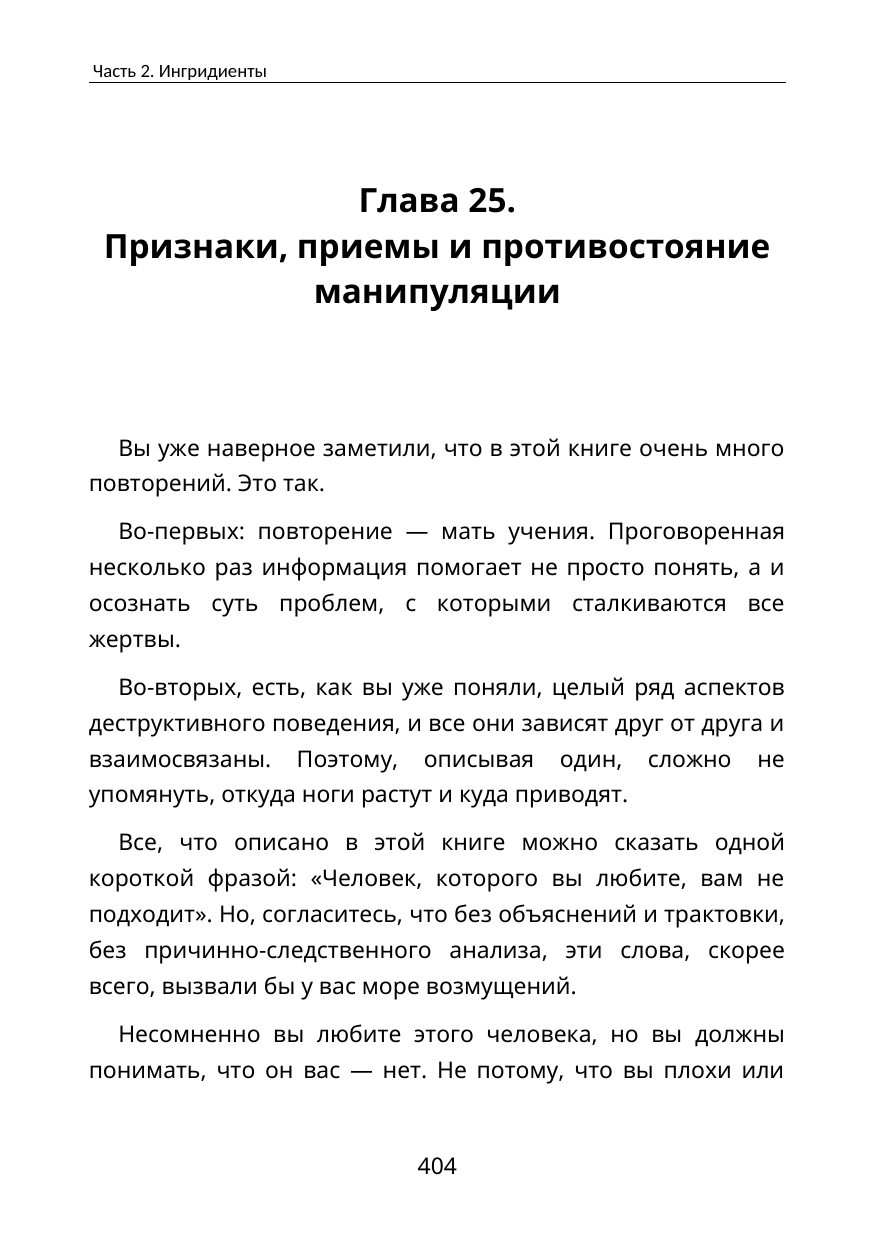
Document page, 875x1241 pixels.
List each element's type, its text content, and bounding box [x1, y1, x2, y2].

text Вы уже наверное заметили, что в этой книге очень много повторений. Это так. [88, 431, 786, 499]
text Несомненно вы любите этого человека, но вы должны понимать, что он вас — нет. Не потому, что вы плохи или [88, 1018, 786, 1085]
text Все, что описано в этой книге можно сказать одной короткой фразой: «Человек, которого вы любите, вам не подходит». Но, согласитесь, что без объяснений и трактовки, без причинно-следственного анализа, эти слова, скорее всего, вызвали бы у вас море возмущений. [88, 826, 786, 1001]
text Во-вторых, есть, как вы уже поняли, целый ряд аспектов деструктивного поведения, и все они зависят друг от друга и взаимосвязаны. Поэтому, описывая один, сложно не упомянуть, откуда ноги растут и куда приводят. [88, 671, 786, 810]
subtitle Глава 25. Признаки, приемы и противостояние манипуляции [88, 177, 786, 313]
text Во-первых: повторение — мать учения. Проговоренная несколько раз информация помогает не просто понять, а и осознать суть проблем, с которыми сталкиваются все жертвы. [88, 515, 786, 654]
